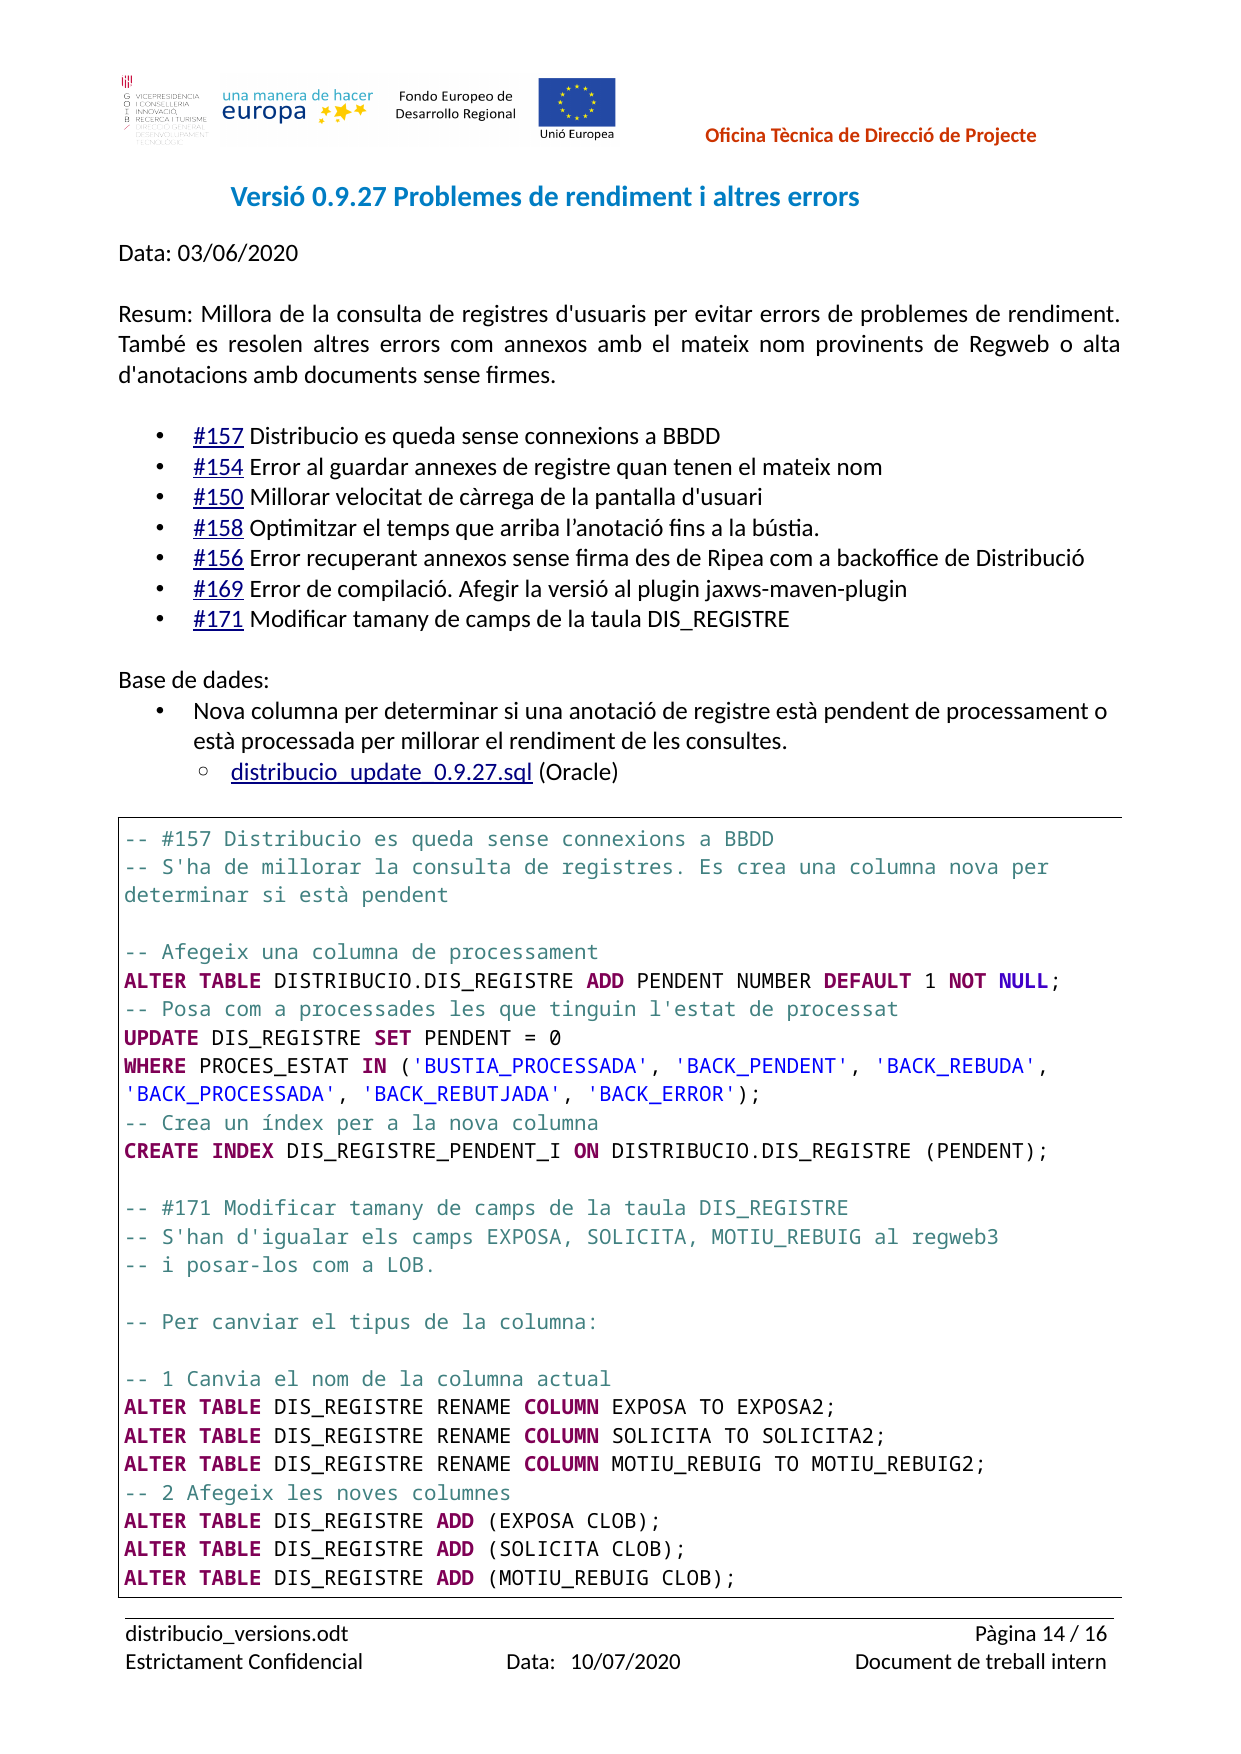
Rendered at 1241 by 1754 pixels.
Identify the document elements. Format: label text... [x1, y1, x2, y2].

list #150 Millorar velocitat de càrrega de la pantalla d'usuari [156, 481, 1122, 512]
list #157 Distribucio es queda sense connexions a BBDD [156, 420, 1122, 451]
subtitle Versió 0.9.27 Problemes de rendiment i altres errors [153, 178, 1122, 213]
list #158 Optimitzar el temps que arriba l’anotació fins a la bústia. [156, 512, 1122, 542]
list distribucio_update_0.9.27.sql (Oracle) [193, 756, 1122, 786]
table_header -- #157 Distribucio es queda sense connexions a BBDD -- S'ha de millorar la consulta de registres. Es crea una columna nova per determinar si està pendent -- Afegeix una columna de processament ALTER TABLE DISTRIBUCIO.DIS_REGISTRE ADD PENDENT NUMBER DEFAULT 1 NOT NULL; -- Posa com a processades les que tinguin l'estat de processat UPDATE DIS_REGISTRE SET PENDENT = 0 WHERE PROCES_ESTAT IN ('BUSTIA_PROCESSADA', 'BACK_PENDENT', 'BACK_REBUDA', 'BACK_PROCESSADA', 'BACK_REBUTJADA', 'BACK_ERROR'); -- Crea un índex per a la nova columna CREATE INDEX DIS_REGISTRE_PENDENT_I ON DISTRIBUCIO.DIS_REGISTRE (PENDENT); -- #171 Modificar tamany de camps de la taula DIS_REGISTRE -- S'han d'igualar els camps EXPOSA, SOLICITA, MOTIU_REBUIG al regweb3 -- i posar-los com a LOB. -- Per canviar el tipus de la columna: -- 1 Canvia el nom de la columna actual ALTER TABLE DIS_REGISTRE RENAME COLUMN EXPOSA TO EXPOSA2; ALTER TABLE DIS_REGISTRE RENAME COLUMN SOLICITA TO SOLICITA2; ALTER TABLE DIS_REGISTRE RENAME COLUMN MOTIU_REBUIG TO MOTIU_REBUIG2; -- 2 Afegeix les noves columnes ALTER TABLE DIS_REGISTRE ADD (EXPOSA CLOB); ALTER TABLE DIS_REGISTRE ADD (SOLICITA CLOB); ALTER TABLE DIS_REGISTRE ADD (MOTIU_REBUIG CLOB); [119, 818, 1122, 1597]
list #171 Modificar tamany de camps de la taula DIS_REGISTRE [156, 603, 1122, 634]
text Data: 03/06/2020 [118, 237, 1122, 267]
picture [118, 73, 213, 147]
list #154 Error al guardar annexes de registre quan tenen el mateix nom [156, 451, 1122, 481]
list #156 Error recuperant annexos sense firma des de Ripea com a backoffice de Distribució [156, 542, 1122, 573]
list Nova columna per determinar si una anotació de registre està pendent de processament o està processada per millorar el rendiment de les consultes. [156, 695, 1122, 756]
list #169 Error de compilació. Afegir la versió al plugin jaxws-maven-plugin [156, 573, 1122, 603]
picture [219, 73, 621, 147]
text Base de dades: [118, 664, 1122, 695]
text Resum: Millora de la consulta de registres d'usuaris per evitar errors de problemes de rendiment. També es resolen altres errors com annexos amb el mateix nom provinents de Regweb o alta d'anotacions amb documents sense firmes. [118, 298, 1122, 389]
